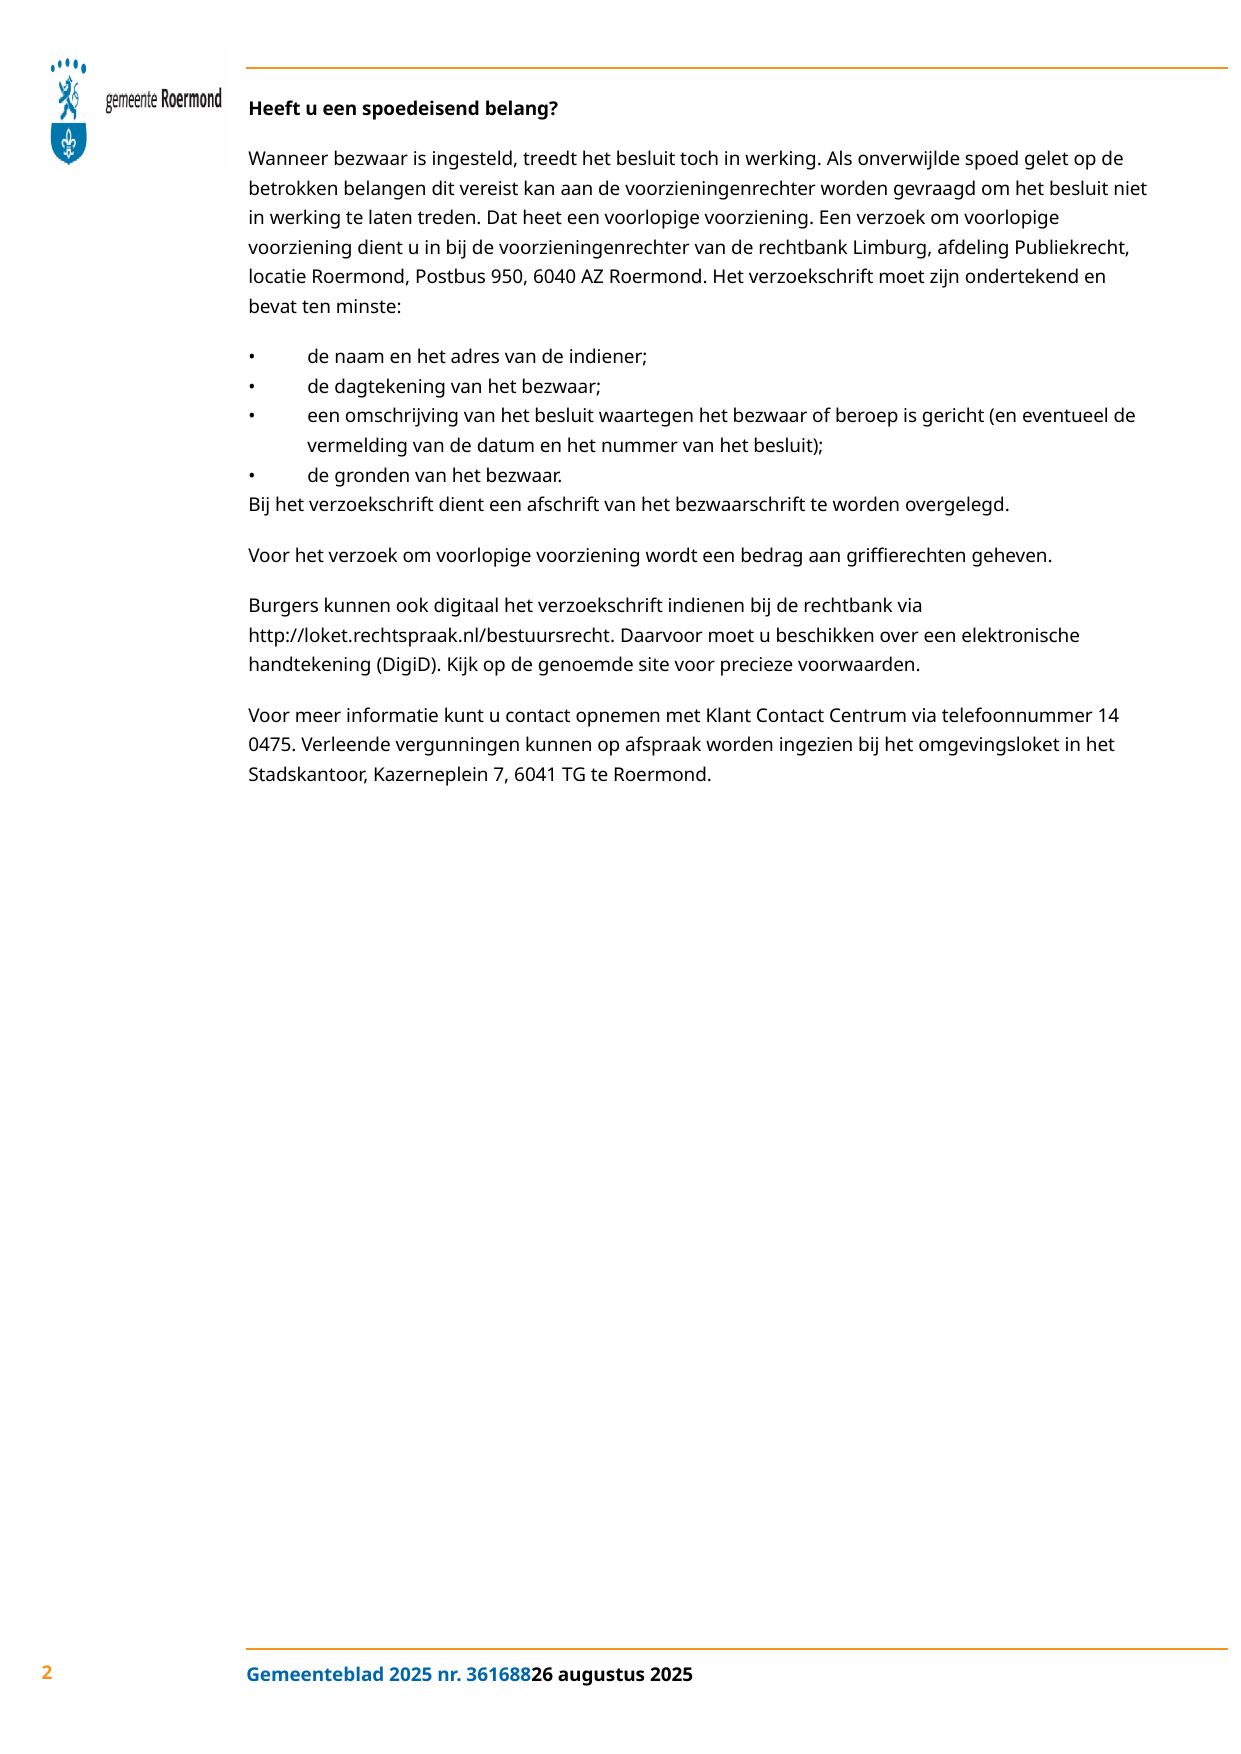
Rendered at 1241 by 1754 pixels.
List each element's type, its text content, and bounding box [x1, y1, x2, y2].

picture [41, 47, 231, 172]
text Heeft u een spoedeisend belang? [248, 95, 1152, 121]
list de gronden van het bezwaar. [248, 462, 1152, 488]
text Burgers kunnen ook digitaal het verzoekschrift indienen bij de rechtbank via http://loket.rechtspraak.nl/bestuursrecht. Daarvoor moet u beschikken over een elektronische handtekening (DigiD). Kijk op de genoemde site voor precieze voorwaarden. [248, 592, 1152, 677]
list de dagtekening van het bezwaar; [248, 373, 1152, 399]
text Voor meer informatie kunt u contact opnemen met Klant Contact Centrum via telefoonnummer 14 0475. Verleende vergunningen kunnen op afspraak worden ingezien bij het omgevingsloket in het Stadskantoor, Kazerneplein 7, 6041 TG te Roermond. [248, 702, 1152, 787]
list een omschrijving van het besluit waartegen het bezwaar of beroep is gericht (en eventueel de vermelding van de datum en het nummer van het besluit); [248, 403, 1152, 458]
text Wanneer bezwaar is ingesteld, treedt het besluit toch in werking. Als onverwijlde spoed gelet op de betrokken belangen dit vereist kan aan de voorzieningenrechter worden gevraagd om het besluit niet in werking te laten treden. Dat heet een voorlopige voorziening. Een verzoek om voorlopige voorziening dient u in bij de voorzieningenrechter van de rechtbank Limburg, afdeling Publiekrecht, locatie Roermond, Postbus 950, 6040 AZ Roermond. Het verzoekschrift moet zijn ondertekend en bevat ten minste: [248, 145, 1152, 319]
text Voor het verzoek om voorlopige voorziening wordt een bedrag aan griffierechten geheven. [248, 542, 1152, 568]
text Bij het verzoekschrift dient een afschrift van het bezwaarschrift te worden overgelegd. [248, 491, 1152, 517]
list de naam en het adres van de indiener; [248, 343, 1152, 369]
